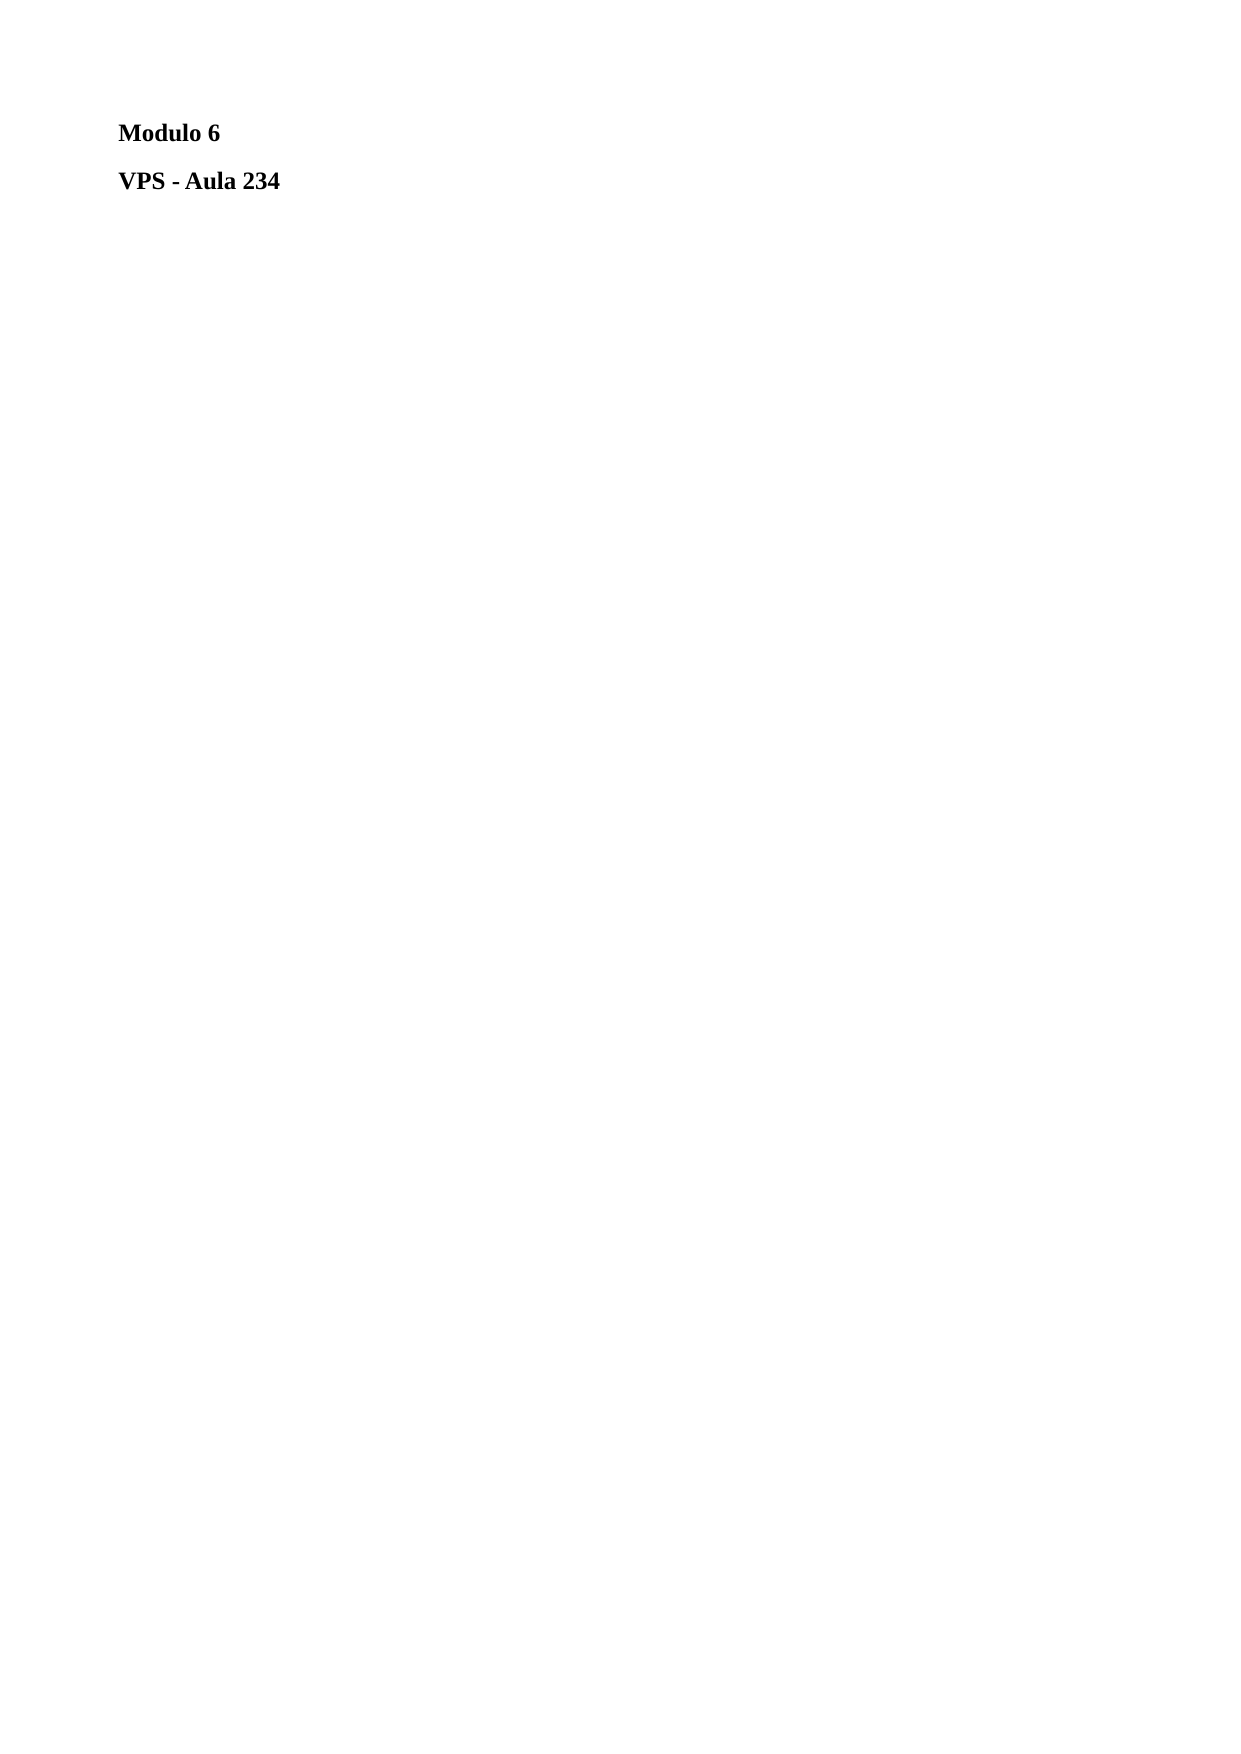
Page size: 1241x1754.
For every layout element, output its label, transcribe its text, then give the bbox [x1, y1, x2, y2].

text VPS - Aula 234 [118, 166, 1122, 194]
text Modulo 6 [118, 118, 1122, 147]
